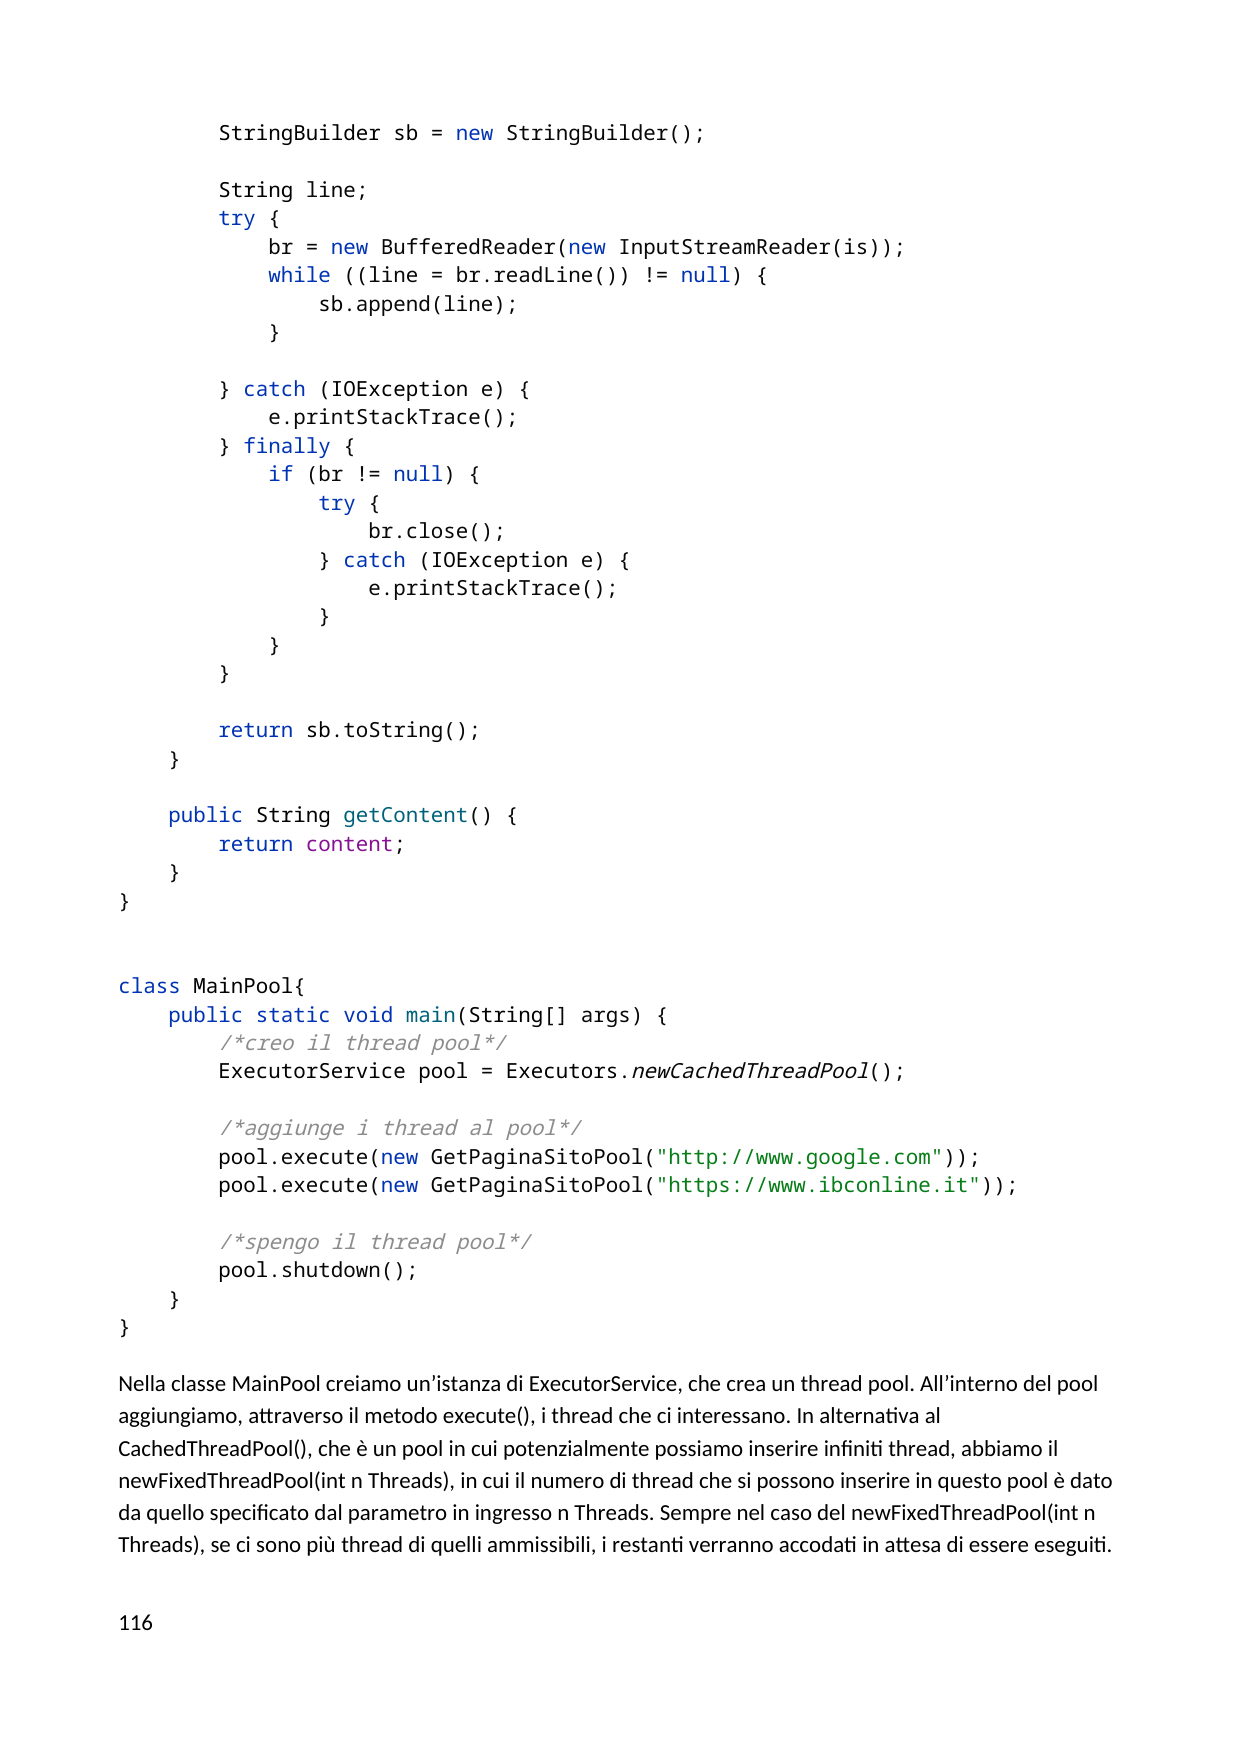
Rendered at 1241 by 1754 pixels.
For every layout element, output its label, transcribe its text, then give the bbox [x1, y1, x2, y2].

text Nella classe MainPool creiamo un’istanza di ExecutorService, che crea un thread pool. All’interno del pool aggiungiamo, attraverso il metodo execute(), i thread che ci interessano. In alternativa al CachedThreadPool(), che è un pool in cui potenzialmente possiamo inserire infiniti thread, abbiamo il newFixedThreadPool(int n Threads), in cui il numero di thread che si possono inserire in questo pool è dato da quello specificato dal parametro in ingresso n Threads. Sempre nel caso del newFixedThreadPool(int n Threads), se ci sono più thread di quelli ammissibili, i restanti verranno accodati in attesa di essere eseguiti. [118, 1369, 1122, 1558]
text StringBuilder sb = new StringBuilder(); String line; try { br = new BufferedReader(new InputStreamReader(is)); while ((line = br.readLine()) != null) { sb.append(line); } } catch (IOException e) { e.printStackTrace(); } finally { if (br != null) { try { br.close(); } catch (IOException e) { e.printStackTrace(); } } } return sb.toString(); } public String getContent() { return content; } } class MainPool{ public static void main(String[] args) { /*creo il thread pool*/ ExecutorService pool = Executors.newCachedThreadPool(); /*aggiunge i thread al pool*/ pool.execute(new GetPaginaSitoPool("http://www.google.com")); pool.execute(new GetPaginaSitoPool("https://www.ibconline.it")); /*spengo il thread pool*/ pool.shutdown(); } } [118, 118, 1122, 1341]
